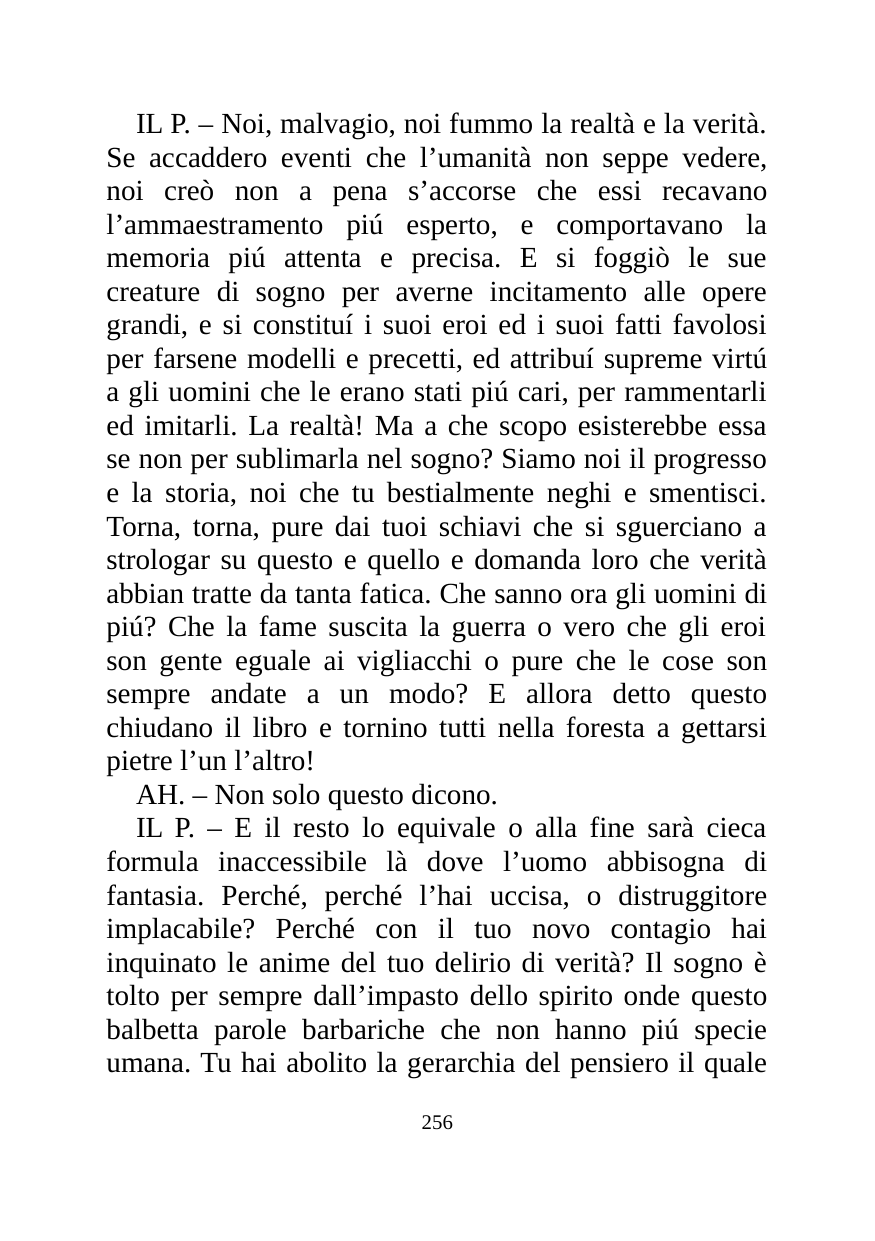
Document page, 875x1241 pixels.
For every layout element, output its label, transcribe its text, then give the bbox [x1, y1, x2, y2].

text IL P. – E il resto lo equivale o alla fine sarà cieca formula inaccessibile là dove l’uomo abbisogna di fantasia. Perché, perché l’hai uccisa, o distruggitore implacabile? Perché con il tuo novo contagio hai inquinato le anime del tuo delirio di verità? Il sogno è tolto per sempre dall’impasto dello spirito onde questo balbetta parole barbariche che non hanno piú specie umana. Tu hai abolito la gerarchia del pensiero il quale [106, 811, 768, 1079]
text AH. – Non solo questo dicono. [106, 777, 768, 811]
text IL P. – Noi, malvagio, noi fummo la realtà e la verità. Se accaddero eventi che l’umanità non seppe vedere, noi creò non a pena s’accorse che essi recavano l’ammaestramento piú esperto, e comportavano la memoria piú attenta e precisa. E si foggiò le sue creature di sogno per averne incitamento alle opere grandi, e si constituí i suoi eroi ed i suoi fatti favolosi per farsene modelli e precetti, ed attribuí supreme virtú a gli uomini che le erano stati piú cari, per rammentarli ed imitarli. La realtà! Ma a che scopo esisterebbe essa se non per sublimarla nel sogno? Siamo noi il progresso e la storia, noi che tu bestialmente neghi e smentisci. Torna, torna, pure dai tuoi schiavi che si sguerciano a strologar su questo e quello e domanda loro che verità abbian tratte da tanta fatica. Che sanno ora gli uomini di piú? Che la fame suscita la guerra o vero che gli eroi son gente eguale ai vigliacchi o pure che le cose son sempre andate a un modo? E allora detto questo chiudano il libro e tornino tutti nella foresta a gettarsi pietre l’un l’altro! [106, 106, 768, 777]
